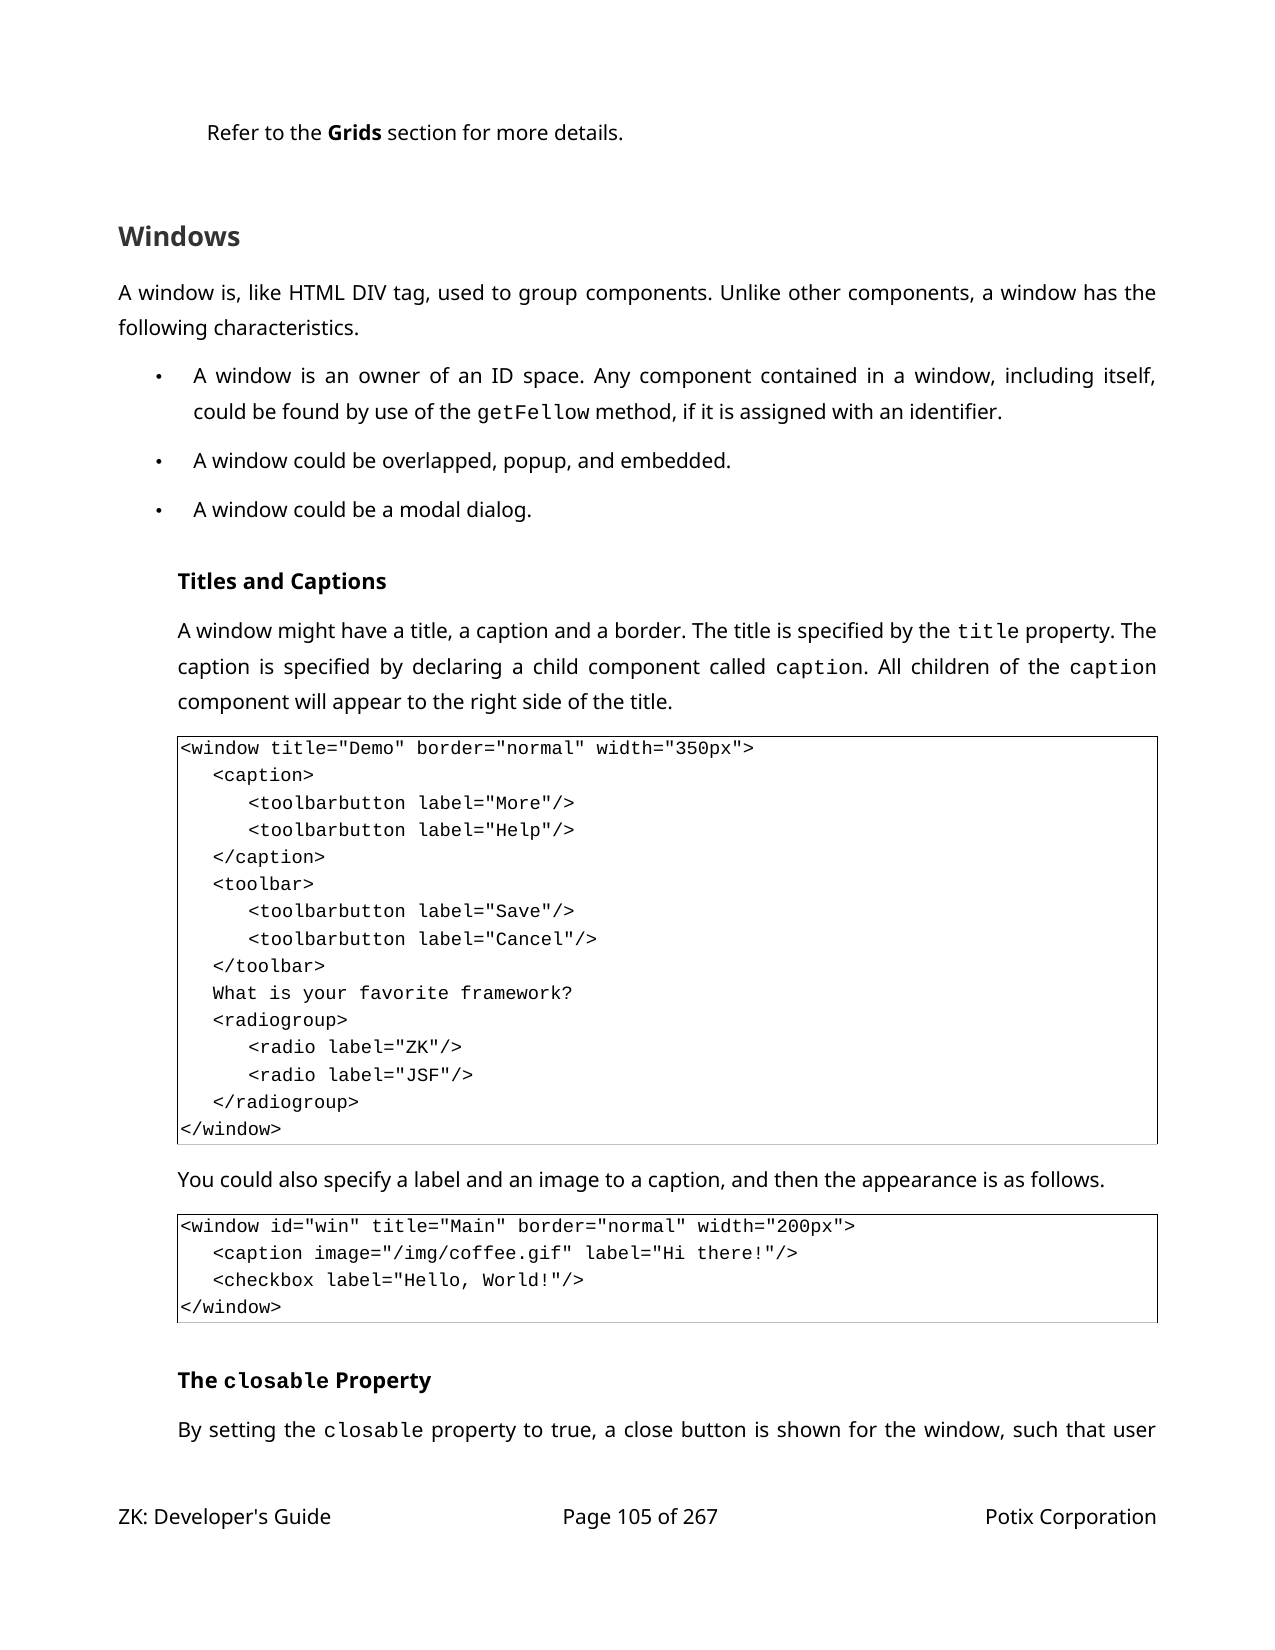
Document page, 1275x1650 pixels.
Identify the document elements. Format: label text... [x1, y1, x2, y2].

text <toolbar> [178, 872, 1157, 896]
text <caption> [178, 763, 1157, 788]
subtitle The closable Property [177, 1365, 1157, 1395]
text </caption> [178, 845, 1157, 869]
text <toolbarbutton label="Cancel"/> [178, 926, 1157, 951]
text </radiogroup> [178, 1089, 1157, 1114]
list A window could be a modal dialog. [156, 495, 1157, 523]
text Refer to the Grids section for more details. [207, 118, 1157, 146]
text <radio label="JSF"/> [178, 1062, 1157, 1087]
text <toolbarbutton label="Help"/> [178, 818, 1157, 842]
text <checkbox label="Hello, World!"/> [178, 1268, 1157, 1292]
text </window> [178, 1295, 1157, 1322]
subtitle Windows [118, 217, 1157, 254]
text </toolbar> [178, 954, 1157, 978]
text By setting the closable property to true, a close button is shown for the window, such that user [177, 1416, 1157, 1444]
list A window is an owner of an ID space. Any component contained in a window, including itself, could be found by use of the getFellow method, if it is assigned with an identifier. [156, 362, 1157, 425]
text <toolbarbutton label="More"/> [178, 791, 1157, 815]
text <window id="win" title="Main" border="normal" width="200px"> [178, 1215, 1157, 1238]
subtitle Titles and Captions [177, 566, 1157, 596]
text <window title="Demo" border="normal" width="350px"> [178, 737, 1157, 760]
text </window> [178, 1117, 1157, 1144]
text <radiogroup> [178, 1008, 1157, 1032]
text A window is, like HTML DIV tag, used to group components. Unlike other components, a window has the following characteristics. [118, 278, 1157, 341]
text A window might have a title, a caption and a border. The title is specified by the title property. The caption is specified by declaring a child component called caption. All children of the caption component will appear to the right side of the title. [177, 616, 1157, 716]
text <caption image="/img/coffee.gif" label="Hi there!"/> [178, 1241, 1157, 1265]
text What is your favorite framework? [178, 981, 1157, 1005]
text <radio label="ZK"/> [178, 1035, 1157, 1059]
list A window could be overlapped, popup, and embedded. [156, 446, 1157, 474]
text <toolbarbutton label="Save"/> [178, 899, 1157, 923]
text You could also specify a label and an image to a caption, and then the appearance is as follows. [177, 1165, 1157, 1193]
